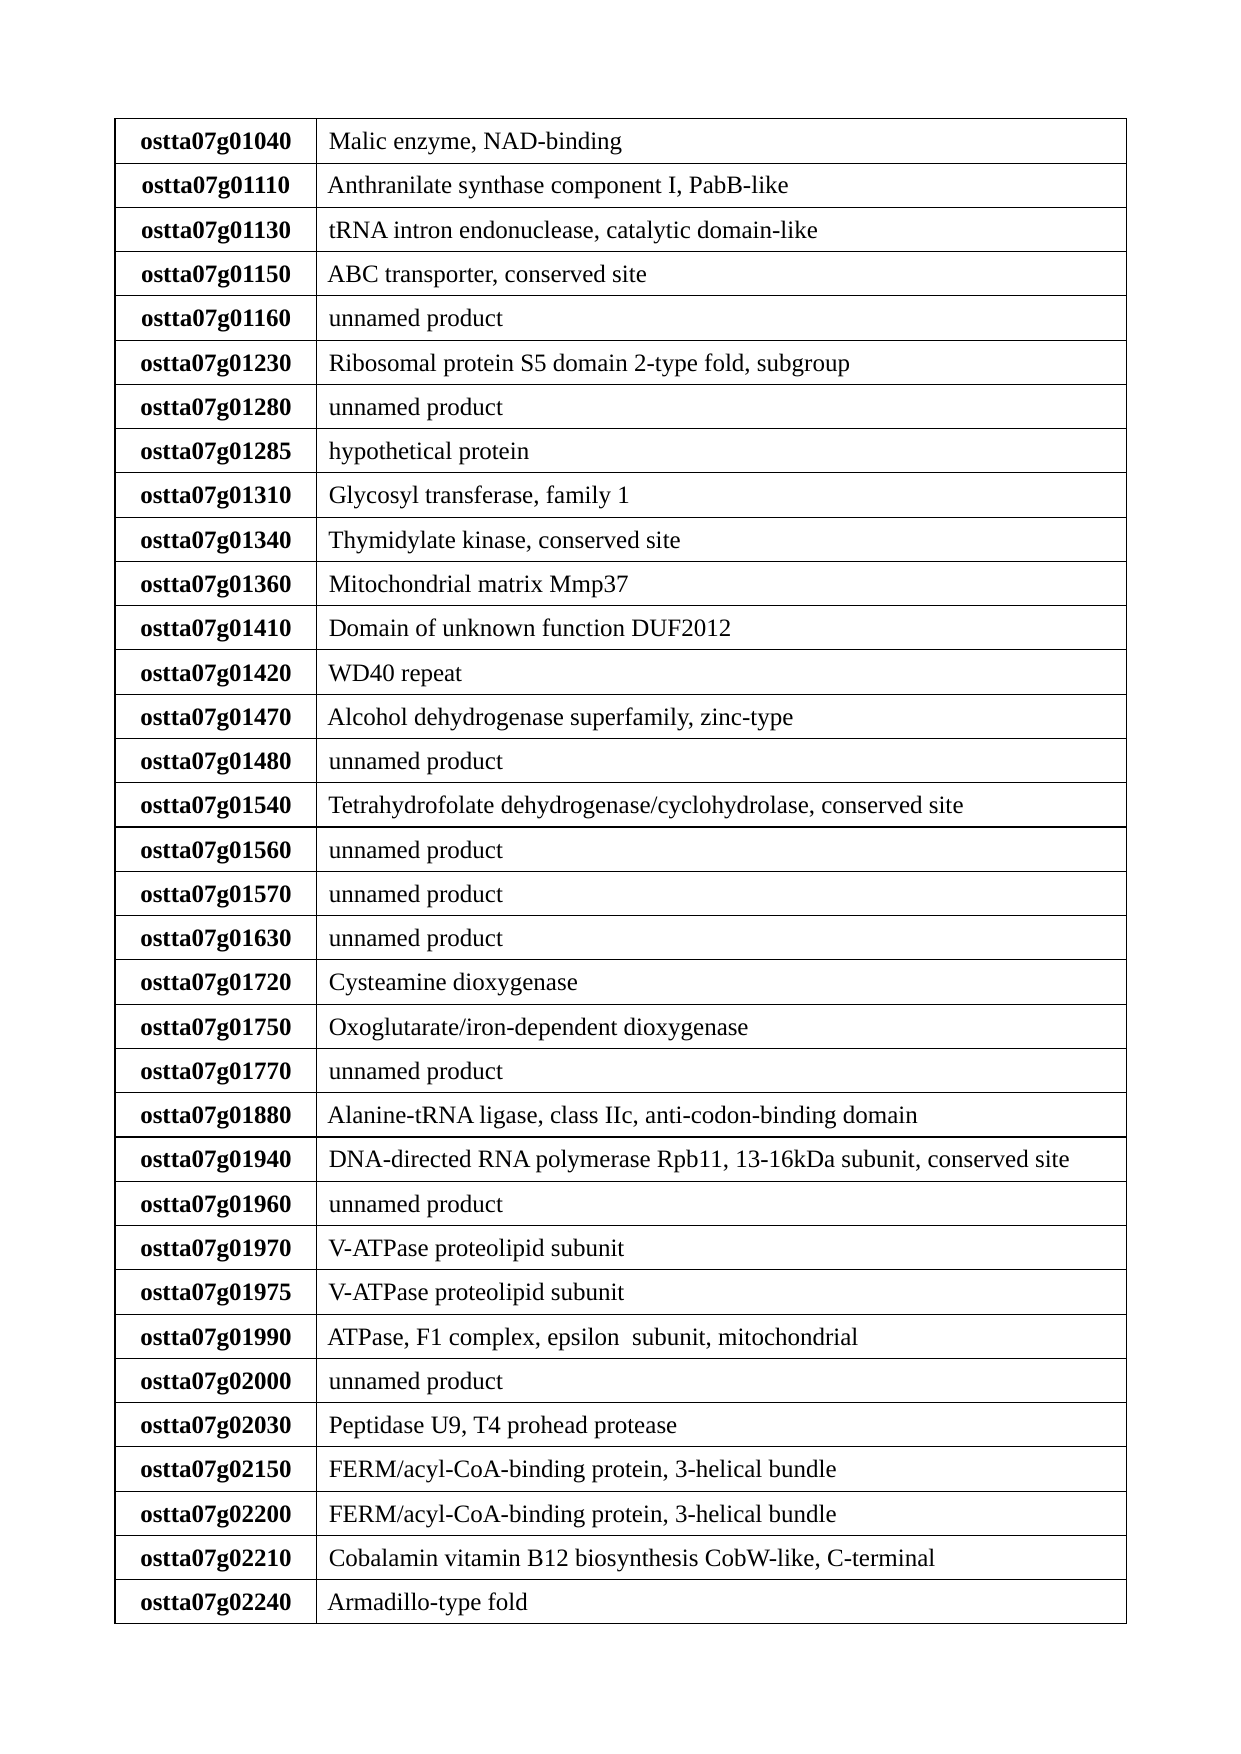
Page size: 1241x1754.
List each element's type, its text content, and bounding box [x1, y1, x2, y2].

table_cell [1127, 1446, 1240, 1491]
table_cell ostta07g02150 [116, 1447, 316, 1491]
table_cell [1127, 1535, 1240, 1579]
table_cell unnamed product [317, 828, 1126, 871]
table_cell [1127, 472, 1240, 517]
table_cell ostta07g01975 [116, 1270, 316, 1313]
table_cell Armadillo-type fold [317, 1580, 1126, 1623]
table_cell Ribosomal protein S5 domain 2-type fold, subgroup [317, 341, 1126, 384]
table_cell DNA-directed RNA polymerase Rpb11, 13-16kDa subunit, conserved site [317, 1138, 1126, 1181]
table_cell ostta07g01410 [116, 606, 316, 649]
table_cell ostta07g01880 [116, 1093, 316, 1136]
table_cell ostta07g01970 [116, 1226, 316, 1269]
table_cell ostta07g01770 [116, 1049, 316, 1092]
table_cell [1127, 295, 1240, 339]
table_cell ATPase, F1 complex, epsilon subunit, mitochondrial [317, 1315, 1126, 1358]
table_cell [1127, 1402, 1240, 1446]
table_cell Tetrahydrofolate dehydrogenase/cyclohydrolase, conserved site [317, 783, 1126, 826]
table_cell [1127, 118, 1240, 162]
table_cell ostta07g01720 [116, 960, 316, 1003]
table_cell ostta07g01540 [116, 783, 316, 826]
table_cell [1127, 1269, 1240, 1313]
table_cell [1127, 561, 1240, 605]
table_cell [1127, 1092, 1240, 1136]
table_cell [1127, 428, 1240, 472]
table_cell ostta07g01280 [116, 385, 316, 428]
table_cell FERM/acyl-CoA-binding protein, 3-helical bundle [317, 1492, 1126, 1535]
table_cell V-ATPase proteolipid subunit [317, 1270, 1126, 1313]
table_cell [1127, 1358, 1240, 1402]
table_cell Cysteamine dioxygenase [317, 960, 1126, 1003]
table_cell ostta07g01470 [116, 695, 316, 738]
table_cell ostta07g01940 [116, 1138, 316, 1181]
table_cell [1127, 826, 1240, 871]
table_cell WD40 repeat [317, 650, 1126, 694]
table_cell [1127, 1579, 1240, 1623]
table_cell [1127, 517, 1240, 561]
table_cell Alcohol dehydrogenase superfamily, zinc-type [317, 695, 1126, 738]
table_cell [1127, 738, 1240, 782]
table_cell ostta07g02240 [116, 1580, 316, 1623]
table_cell ostta07g01160 [116, 296, 316, 339]
table_cell ostta07g01750 [116, 1005, 316, 1048]
table_cell ostta07g01285 [116, 429, 316, 472]
table_cell tRNA intron endonuclease, catalytic domain-like [317, 208, 1126, 251]
table_cell ostta07g01130 [116, 208, 316, 251]
table_cell ostta07g01360 [116, 562, 316, 605]
table_cell unnamed product [317, 872, 1126, 915]
table_cell ostta07g01150 [116, 252, 316, 295]
table_cell [1127, 1225, 1240, 1269]
table_cell unnamed product [317, 1182, 1126, 1225]
table_cell Alanine-tRNA ligase, class IIc, anti-codon-binding domain [317, 1093, 1126, 1136]
table_cell ostta07g01110 [116, 164, 316, 207]
table_cell [1127, 1004, 1240, 1048]
table_cell ostta07g01340 [116, 518, 316, 561]
table_cell FERM/acyl-CoA-binding protein, 3-helical bundle [317, 1447, 1126, 1491]
table_cell ostta07g01570 [116, 872, 316, 915]
table_cell [1127, 1491, 1240, 1535]
table_cell [1127, 915, 1240, 959]
table_cell [1127, 340, 1240, 384]
table_cell Cobalamin vitamin B12 biosynthesis CobW-like, C-terminal [317, 1536, 1126, 1579]
table_cell [1127, 782, 1240, 826]
table_cell ostta07g01560 [116, 828, 316, 871]
table_cell ostta07g01960 [116, 1182, 316, 1225]
table_cell ostta07g01480 [116, 739, 316, 782]
table_cell Glycosyl transferase, family 1 [317, 473, 1126, 517]
table_cell ostta07g02210 [116, 1536, 316, 1579]
table_cell [1127, 384, 1240, 428]
table_cell unnamed product [317, 1359, 1126, 1402]
table_cell [1127, 694, 1240, 738]
table_cell hypothetical protein [317, 429, 1126, 472]
table_cell [1127, 649, 1240, 694]
table_cell [1127, 207, 1240, 251]
table_cell [1127, 1314, 1240, 1358]
table_cell unnamed product [317, 739, 1126, 782]
table_cell unnamed product [317, 296, 1126, 339]
table_cell ostta07g01230 [116, 341, 316, 384]
table_cell Domain of unknown function DUF2012 [317, 606, 1126, 649]
table_cell [1127, 1181, 1240, 1225]
table_cell Oxoglutarate/iron-dependent dioxygenase [317, 1005, 1126, 1048]
table_cell [1127, 1048, 1240, 1092]
table_cell V-ATPase proteolipid subunit [317, 1226, 1126, 1269]
table_cell [1127, 251, 1240, 295]
table_cell ostta07g01040 [116, 119, 316, 162]
table_cell Peptidase U9, T4 prohead protease [317, 1403, 1126, 1446]
table_cell ostta07g02030 [116, 1403, 316, 1446]
table_cell ostta07g01310 [116, 473, 316, 517]
table_cell Anthranilate synthase component I, PabB-like [317, 164, 1126, 207]
table_cell Mitochondrial matrix Mmp37 [317, 562, 1126, 605]
table_cell [1127, 605, 1240, 649]
table_cell ostta07g01630 [116, 916, 316, 959]
table_cell [1127, 871, 1240, 915]
table_cell ABC transporter, conserved site [317, 252, 1126, 295]
table_cell [1127, 1136, 1240, 1181]
table_cell ostta07g02000 [116, 1359, 316, 1402]
table_cell ostta07g02200 [116, 1492, 316, 1535]
table_cell Malic enzyme, NAD-binding [317, 119, 1126, 162]
table_cell [1127, 959, 1240, 1003]
table_cell unnamed product [317, 916, 1126, 959]
table_cell [1127, 163, 1240, 207]
table_cell unnamed product [317, 385, 1126, 428]
table_cell ostta07g01420 [116, 650, 316, 694]
table_cell Thymidylate kinase, conserved site [317, 518, 1126, 561]
table_cell ostta07g01990 [116, 1315, 316, 1358]
table_cell unnamed product [317, 1049, 1126, 1092]
